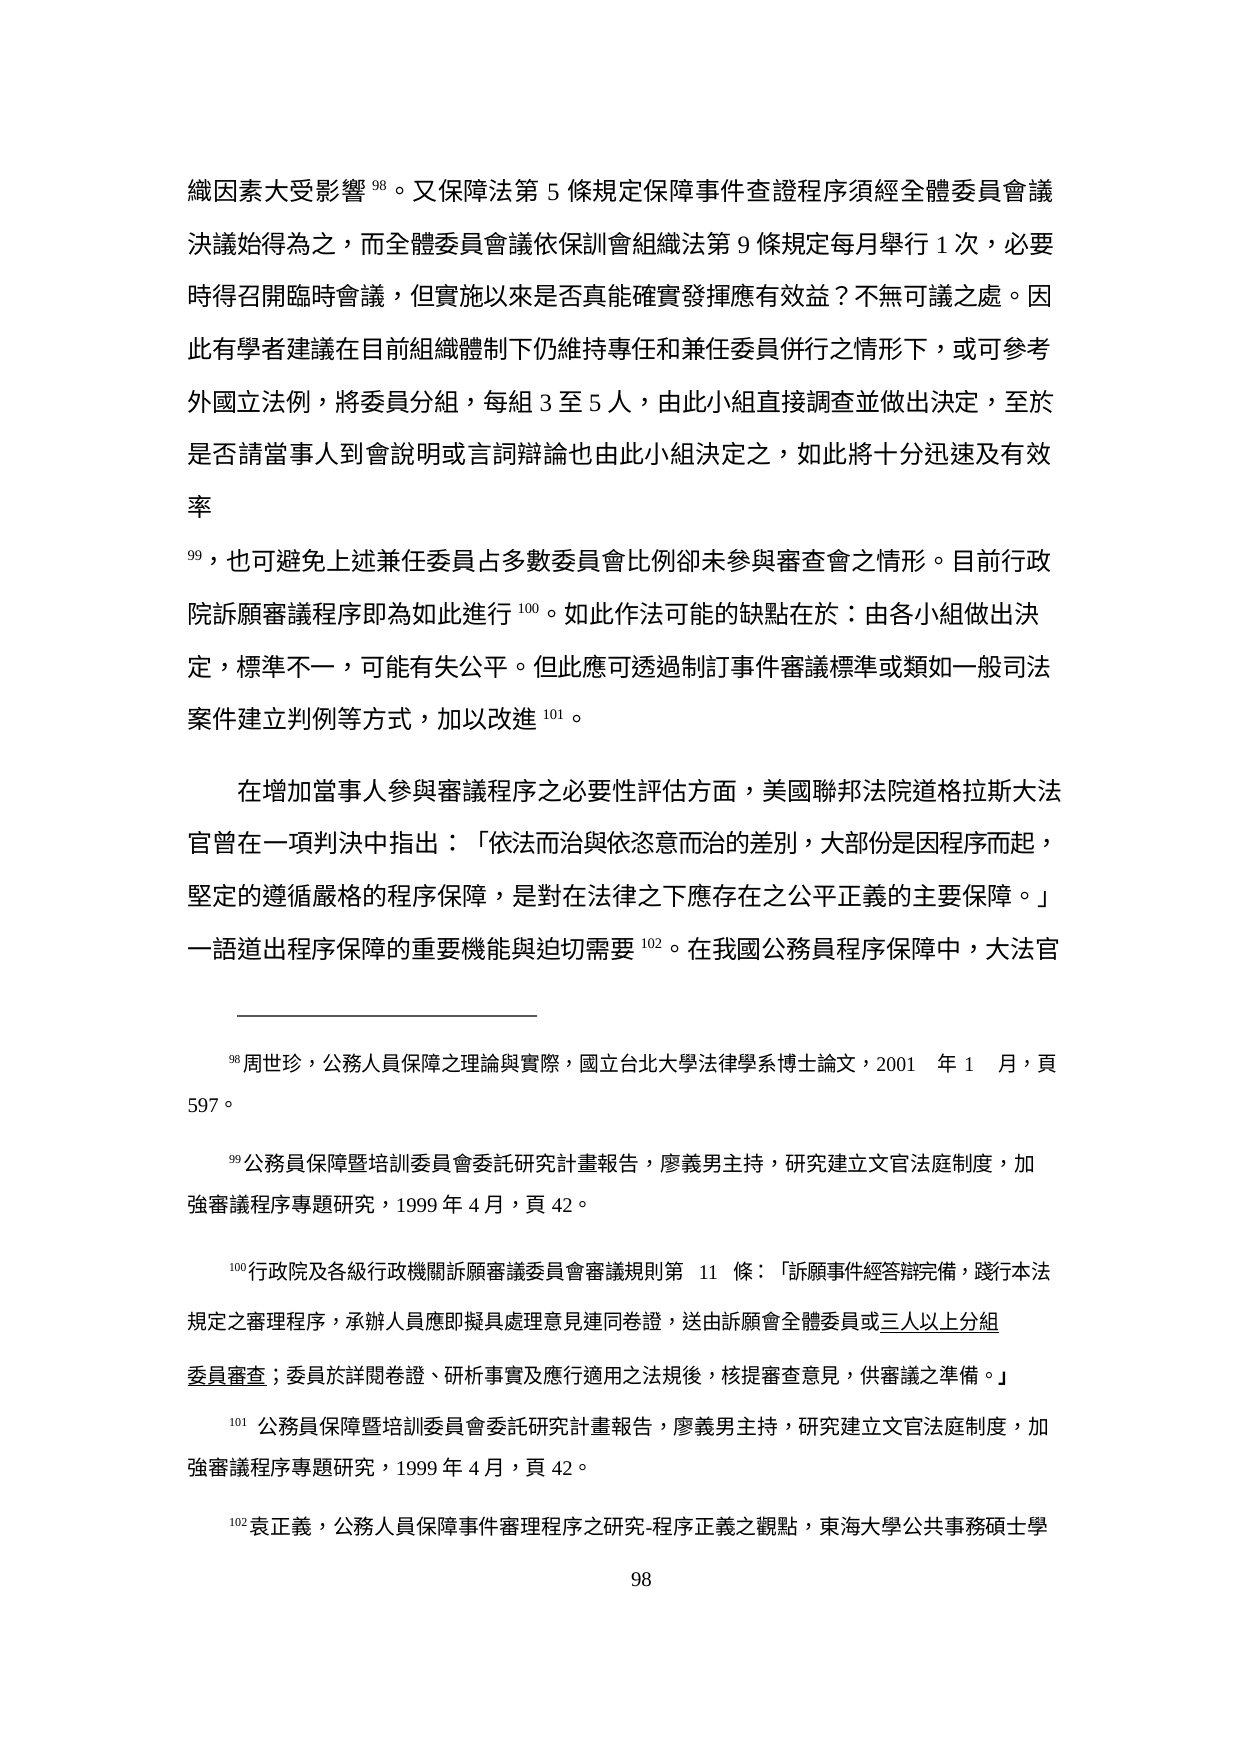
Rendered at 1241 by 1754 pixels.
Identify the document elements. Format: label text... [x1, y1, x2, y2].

text 委員審查；委員於詳閱卷證、研析事實及應行適用之法規後，核提審查意見，供審議之準備。」 [187, 1358, 1078, 1389]
text 院訴願審議程序即為如此進行100。如此作法可能的缺點在於：由各小組做出決定，標準不一，可能有失公平。但此應可透過制訂事件審議標準或類如一般司法案件建立判例等方式，加以改進101。 [187, 597, 1054, 736]
text 98周世珍，公務人員保障之理論與實際，國立台北大學法律學系博士論文，2001 年1 月，頁 [229, 1049, 1078, 1077]
text 強審議程序專題研究，1999 年 4 月，頁 42。 [187, 1453, 1078, 1482]
text 102袁正義，公務人員保障事件審理程序之研究-程序正義之觀點，東海大學公共事務碩士學 [229, 1512, 1078, 1541]
text 101 公務員保障暨培訓委員會委託研究計畫報告，廖義男主持，研究建立文官法庭制度，加 [229, 1412, 1078, 1441]
text 在增加當事人參與審議程序之必要性評估方面，美國聯邦法院道格拉斯大法官曾在一項判決中指出：「依法而治與依恣意而治的差別，大部份是因程序而起， 堅定的遵循嚴格的程序保障，是對在法律之下應存在之公平正義的主要保障。」一語道出程序保障的重要機能與迫切需要102。在我國公務員程序保障中，大法官 [187, 773, 1063, 966]
text 98 [227, 1567, 1055, 1591]
text 99公務員保障暨培訓委員會委託研究計畫報告，廖義男主持，研究建立文官法庭制度，加 [229, 1149, 1078, 1177]
text 織因素大受影響98。又保障法第 5 條規定保障事件查證程序須經全體委員會議決議始得為之，而全體委員會議依保訓會組織法第 9 條規定每月舉行 1 次，必要時得召開臨時會議，但實施以來是否真能確實發揮應有效益？不無可議之處。因此有學者建議在目前組織體制下仍維持專任和兼任委員併行之情形下，或可參考外國立法例，將委員分組，每組 3 至 5 人，由此小組直接調查並做出決定，至於是否請當事人到會說明或言詞辯論也由此小組決定之，如此將十分迅速及有效率 [187, 174, 1054, 524]
text 597。 [187, 1090, 1078, 1118]
text 100行政院及各級行政機關訴願審議委員會審議規則第 11 條：「訴願事件經答辯完備，踐行本法規定之審理程序，承辦人員應即擬具處理意見連同卷證，送由訴願會全體委員或三人以上分組 [187, 1257, 1054, 1336]
text 強審議程序專題研究，1999 年 4 月，頁 42。 [187, 1190, 1078, 1218]
text 99，也可避免上述兼任委員占多數委員會比例卻未參與審查會之情形。目前行政 [187, 543, 1078, 577]
